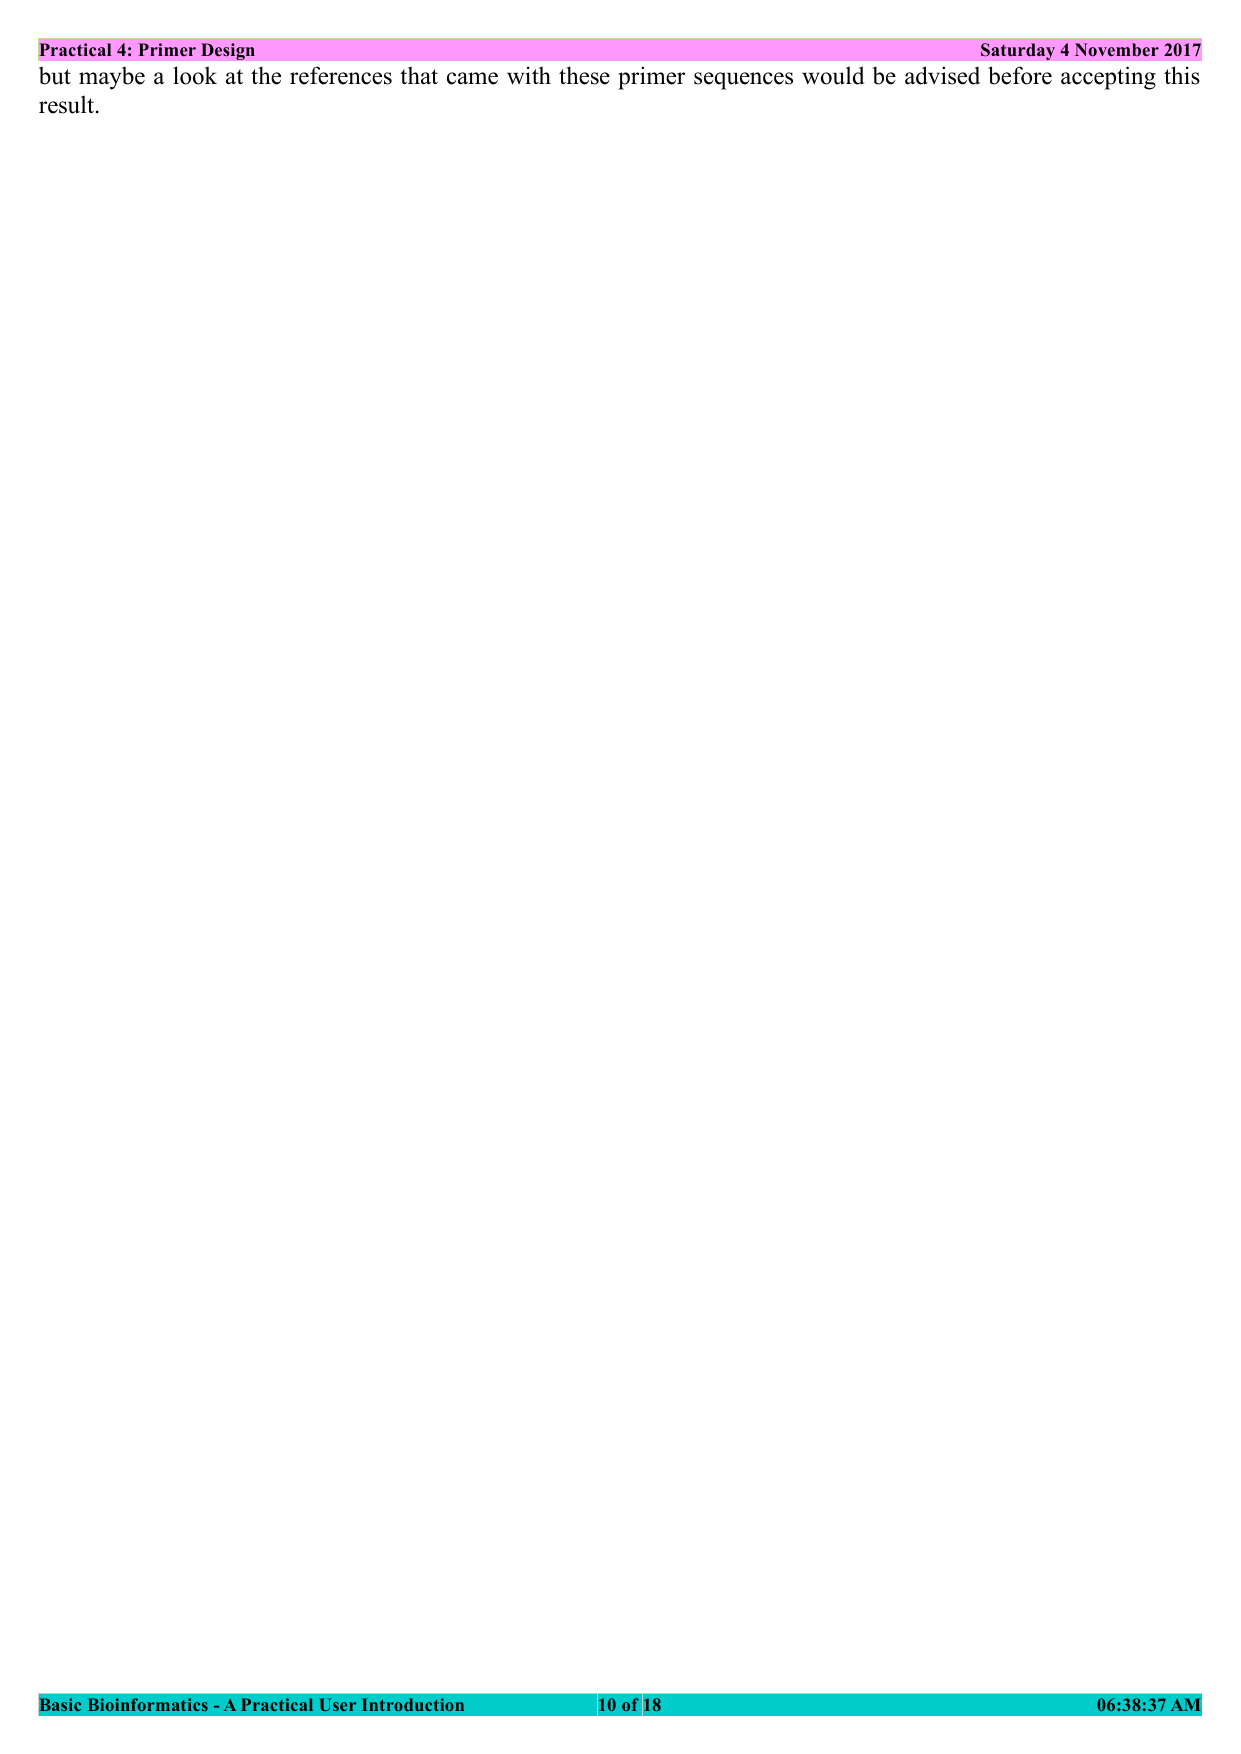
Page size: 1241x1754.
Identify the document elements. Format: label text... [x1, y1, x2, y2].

text but maybe a look at the references that came with these primer sequences would be advised before accepting this result. [38, 61, 1202, 119]
